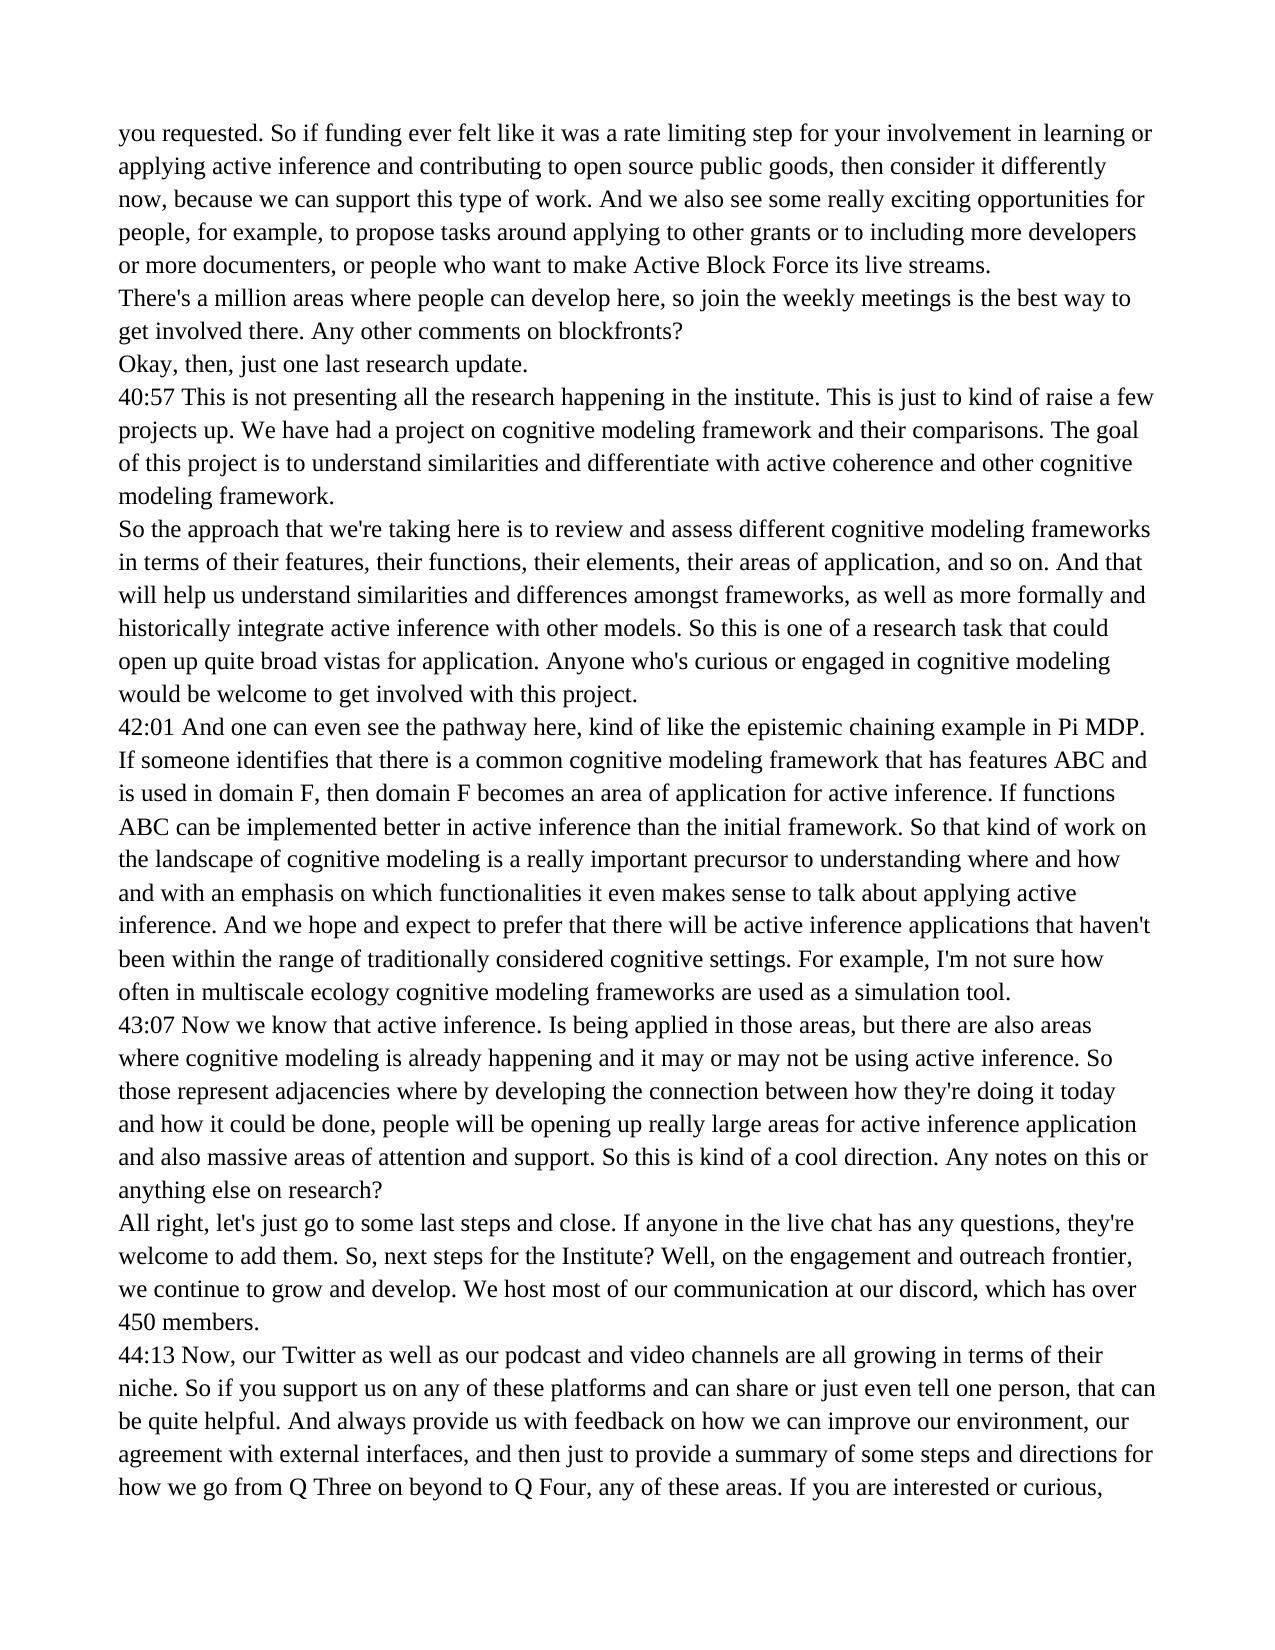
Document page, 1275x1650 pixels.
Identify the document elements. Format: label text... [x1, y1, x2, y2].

text So the approach that we're taking here is to review and assess different cognitive modeling frameworks in terms of their features, their functions, their elements, their areas of application, and so on. And that will help us understand similarities and differences amongst frameworks, as well as more formally and historically integrate active inference with other models. So this is one of a research task that could open up quite broad vistas for application. Anyone who's curious or engaged in cognitive modeling would be welcome to get involved with this project. [118, 514, 1157, 708]
text 42:01 And one can even see the pathway here, kind of like the epistemic chaining example in Pi MDP. [118, 712, 1157, 741]
text 44:13 Now, our Twitter as well as our podcast and video channels are all growing in terms of their niche. So if you support us on any of these platforms and can share or just even tell one person, that can be quite helpful. And always provide us with feedback on how we can improve our environment, our agreement with external interfaces, and then just to provide a summary of some steps and directions for how we go from Q Three on beyond to Q Four, any of these areas. If you are interested or curious, [118, 1340, 1157, 1501]
text you requested. So if funding ever felt like it was a rate limiting step for your involvement in learning or applying active inference and contributing to open source public goods, then consider it differently now, because we can support this type of work. And we also see some really exciting opportunities for people, for example, to propose tasks around applying to other grants or to including more developers or more documenters, or people who want to make Active Block Force its live streams. [118, 118, 1157, 279]
text Okay, then, just one last research update. [118, 349, 1157, 378]
text If someone identifies that there is a common cognitive modeling framework that has features ABC and is used in domain F, then domain F becomes an area of application for active inference. If functions ABC can be implemented better in active inference than the initial framework. So that kind of work on the landscape of cognitive modeling is a really important precursor to understanding where and how and with an emphasis on which functionalities it even makes sense to talk about applying active inference. And we hope and expect to prefer that there will be active inference applications that haven't been within the range of traditionally considered cognitive settings. For example, I'm not sure how often in multiscale ecology cognitive modeling frameworks are used as a simulation tool. [118, 746, 1157, 1005]
text 40:57 This is not presenting all the research happening in the institute. This is just to kind of raise a few projects up. We have had a project on cognitive modeling framework and their comparisons. The goal of this project is to understand similarities and differentiate with active coherence and other cognitive modeling framework. [118, 382, 1157, 510]
text All right, let's just go to some last steps and close. If anyone in the live chat has any questions, they're welcome to add them. So, next steps for the Institute? Well, on the engagement and outreach frontier, we continue to grow and develop. We host most of our communication at our discord, which has over 450 members. [118, 1208, 1157, 1336]
text There's a million areas where people can develop here, so join the weekly meetings is the best way to get involved there. Any other comments on blockfronts? [118, 283, 1157, 345]
text 43:07 Now we know that active inference. Is being applied in those areas, but there are also areas where cognitive modeling is already happening and it may or may not be using active inference. So those represent adjacencies where by developing the connection between how they're doing it today and how it could be done, people will be opening up really large areas for active inference application and also massive areas of attention and support. So this is kind of a cool direction. Any notes on this or anything else on research? [118, 1010, 1157, 1203]
